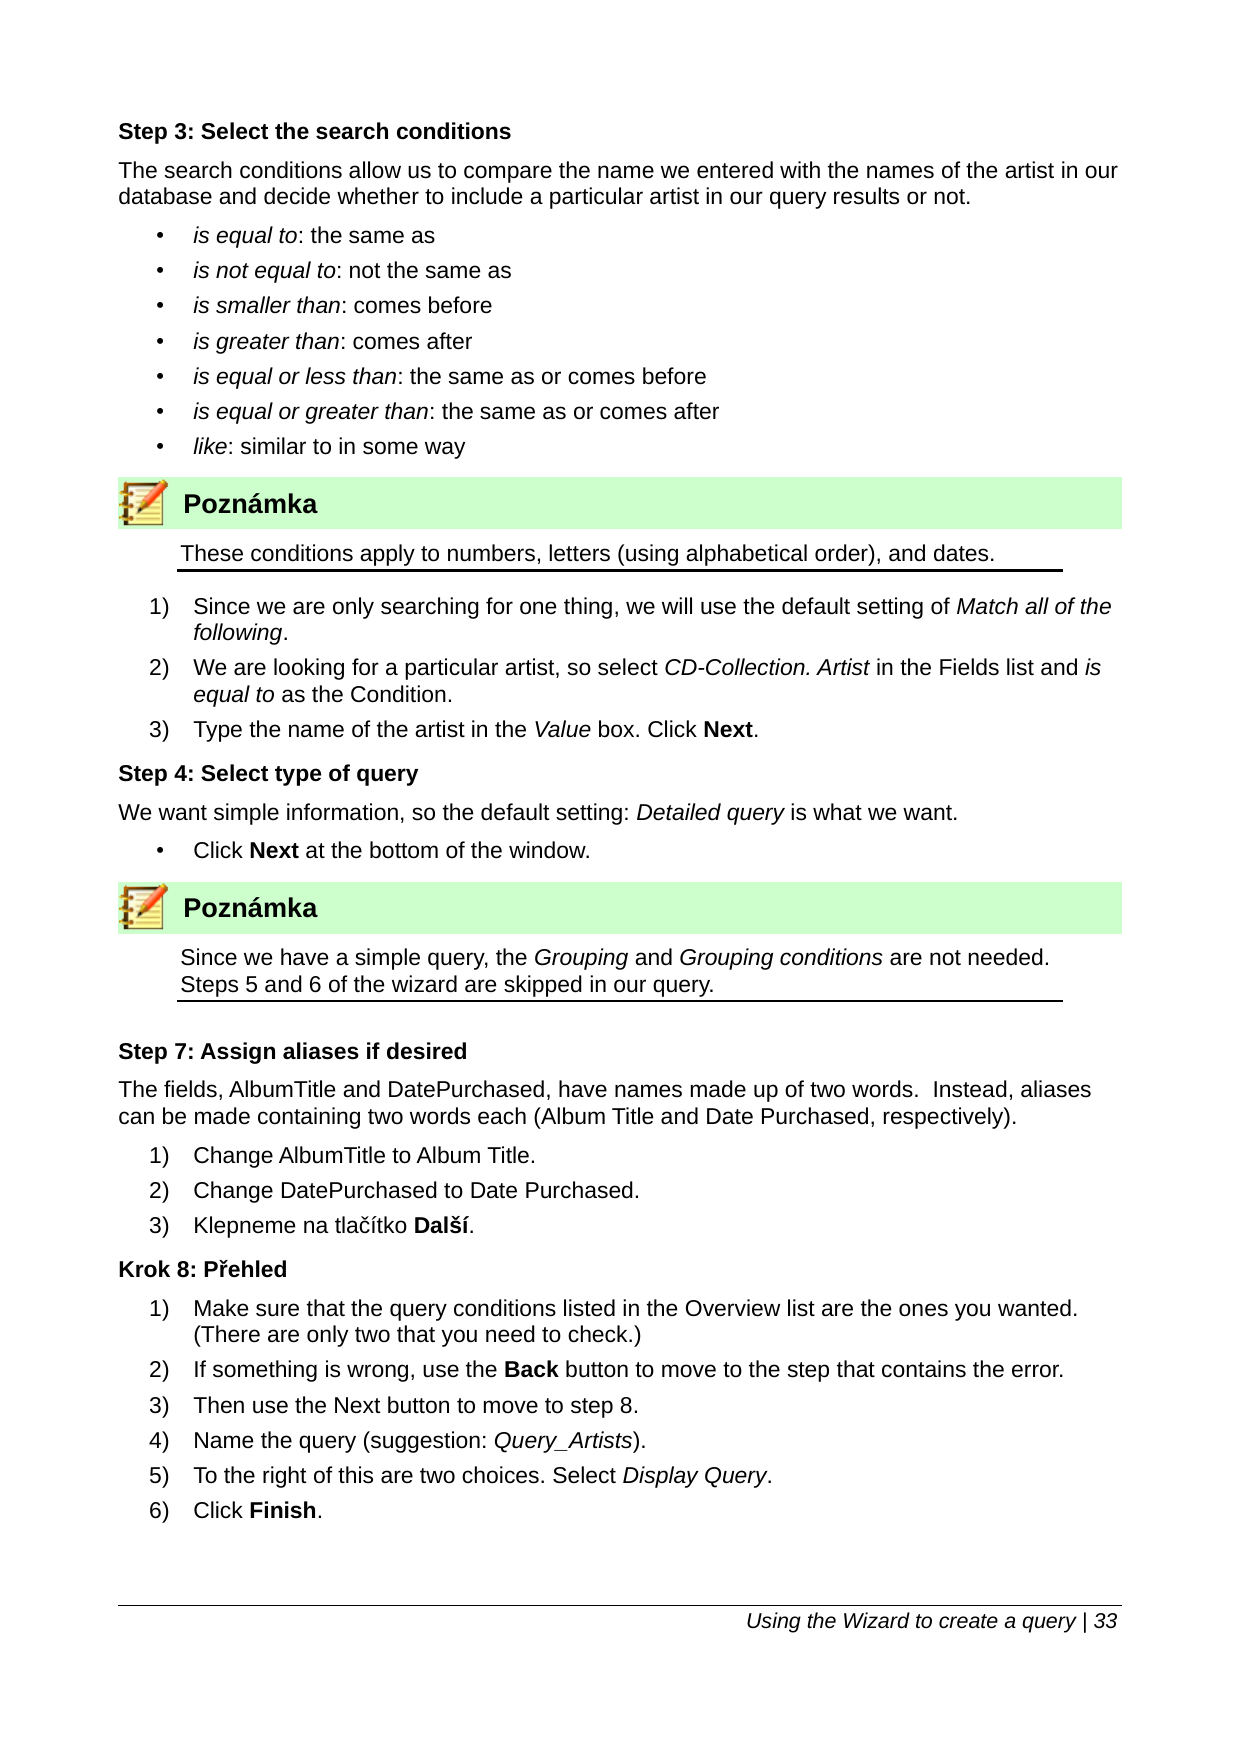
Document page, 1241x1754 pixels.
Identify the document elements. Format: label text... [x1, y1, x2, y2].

text The search conditions allow us to compare the name we entered with the names of the artist in our database and decide whether to include a particular artist in our query results or not. [118, 157, 1122, 209]
list Type the name of the artist in the Value box. Click Next. [169, 716, 1122, 742]
list Make sure that the query conditions listed in the Overview list are the ones you wanted. (There are only two that you need to check.) [169, 1295, 1122, 1347]
list Name the query (suggestion: Query_Artists). [169, 1427, 1122, 1453]
list Click Finish. [169, 1497, 1122, 1523]
list is greater than: comes after [156, 328, 1122, 354]
list Change AlbumTitle to Album Title. [169, 1142, 1122, 1168]
text Step 7: Assign aliases if desired [118, 1038, 1122, 1064]
list Change DatePurchased to Date Purchased. [169, 1177, 1122, 1203]
list To the right of this are two choices. Select Display Query. [169, 1462, 1122, 1488]
picture [119, 478, 170, 529]
list is not equal to: not the same as [156, 257, 1122, 284]
list Then use the Next button to move to step 8. [169, 1392, 1122, 1418]
list is equal to: the same as [156, 222, 1122, 248]
text Krok 8: Přehled [118, 1256, 1122, 1282]
picture [119, 882, 170, 933]
list The fields, AlbumTitle and DatePurchased, have names made up of two words. Instead, aliases can be made containing two words each (Album Title and Date Purchased, respectively). [118, 1076, 1122, 1129]
text These conditions apply to numbers, letters (using alphabetical order), and dates. [177, 537, 1063, 569]
list is equal or less than: the same as or comes before [156, 363, 1122, 389]
list is smaller than: comes before [156, 292, 1122, 319]
list Since we are only searching for one thing, we will use the default setting of Match all of the following. [169, 593, 1122, 645]
subtitle Poznámka [118, 477, 1122, 529]
subtitle Poznámka [118, 882, 1122, 934]
list is equal or greater than: the same as or comes after [156, 398, 1122, 424]
list If something is wrong, use the Back button to move to the step that contains the error. [169, 1356, 1122, 1383]
text Step 4: Select type of query [118, 760, 1122, 786]
list like: similar to in some way [156, 433, 1122, 460]
list Klepneme na tlačítko Další. [169, 1212, 1122, 1238]
text Since we have a simple query, the Grouping and Grouping conditions are not needed. Steps 5 and 6 of the wizard are skipped in our query. [177, 941, 1063, 1000]
list We are looking for a particular artist, so select CD-Collection. Artist in the Fields list and is equal to as the Condition. [169, 654, 1122, 707]
list Click Next at the bottom of the window. [156, 837, 1122, 864]
text We want simple information, so the default setting: Detailed query is what we want. [118, 799, 1122, 825]
text Step 3: Select the search conditions [118, 118, 1122, 144]
